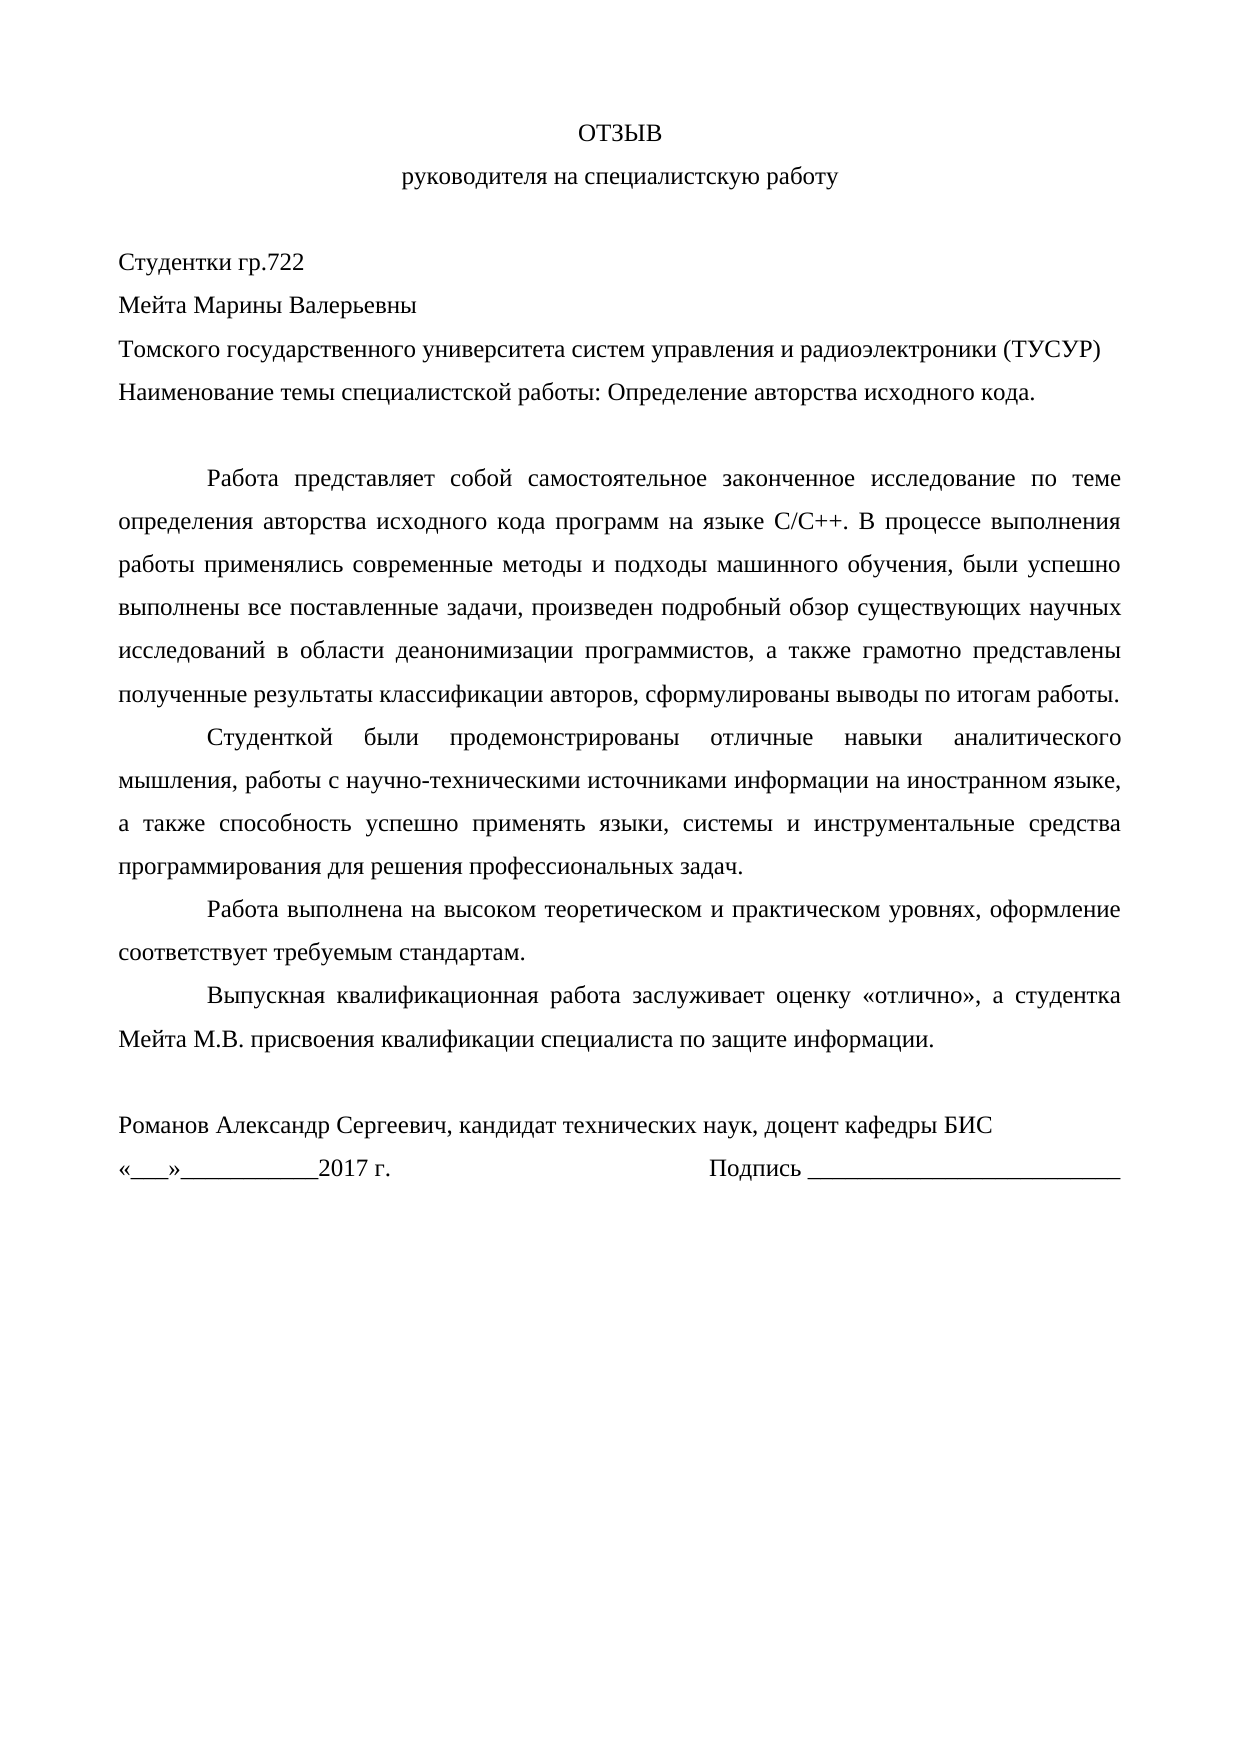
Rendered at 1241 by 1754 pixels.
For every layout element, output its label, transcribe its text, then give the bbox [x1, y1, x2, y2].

text Томского государственного университета систем управления и радиоэлектроники (ТУСУР) [118, 334, 1122, 362]
text Мейта Марины Валерьевны [118, 291, 1122, 319]
text Студентки гр.722 [118, 247, 1122, 276]
text ОТЗЫВ [118, 118, 1122, 147]
text Работа представляет собой самостоятельное законченное исследование по теме определения авторства исходного кода программ на языке С/С++. В процессе выполнения работы применялись современные методы и подходы машинного обучения, были успешно выполнены все поставленные задачи, произведен подробный обзор существующих научных исследований в области деанонимизации программистов, а также грамотно представлены полученные результаты классификации авторов, сформулированы выводы по итогам работы. [118, 463, 1122, 707]
text руководителя на специалистскую работу [118, 161, 1122, 190]
text Наименование темы специалистской работы: Определение авторства исходного кода. [118, 377, 1122, 406]
text Выпускная квалификационная работа заслуживает оценку «отлично», а студентка Мейта М.В. присвоения квалификации специалиста по защите информации. [118, 981, 1122, 1052]
text Романов Александр Сергеевич, кандидат технических наук, доцент кафедры БИС [118, 1110, 1122, 1139]
text Студенткой были продемонстрированы отличные навыки аналитического мышления, работы с научно-техническими источниками информации на иностранном языке, а также способность успешно применять языки, системы и инструментальные средства программирования для решения профессиональных задач. [118, 722, 1122, 880]
text Работа выполнена на высоком теоретическом и практическом уровнях, оформление соответствует требуемым стандартам. [118, 894, 1122, 966]
text «___»___________2017 г. Подпись _________________________ [118, 1153, 1122, 1182]
